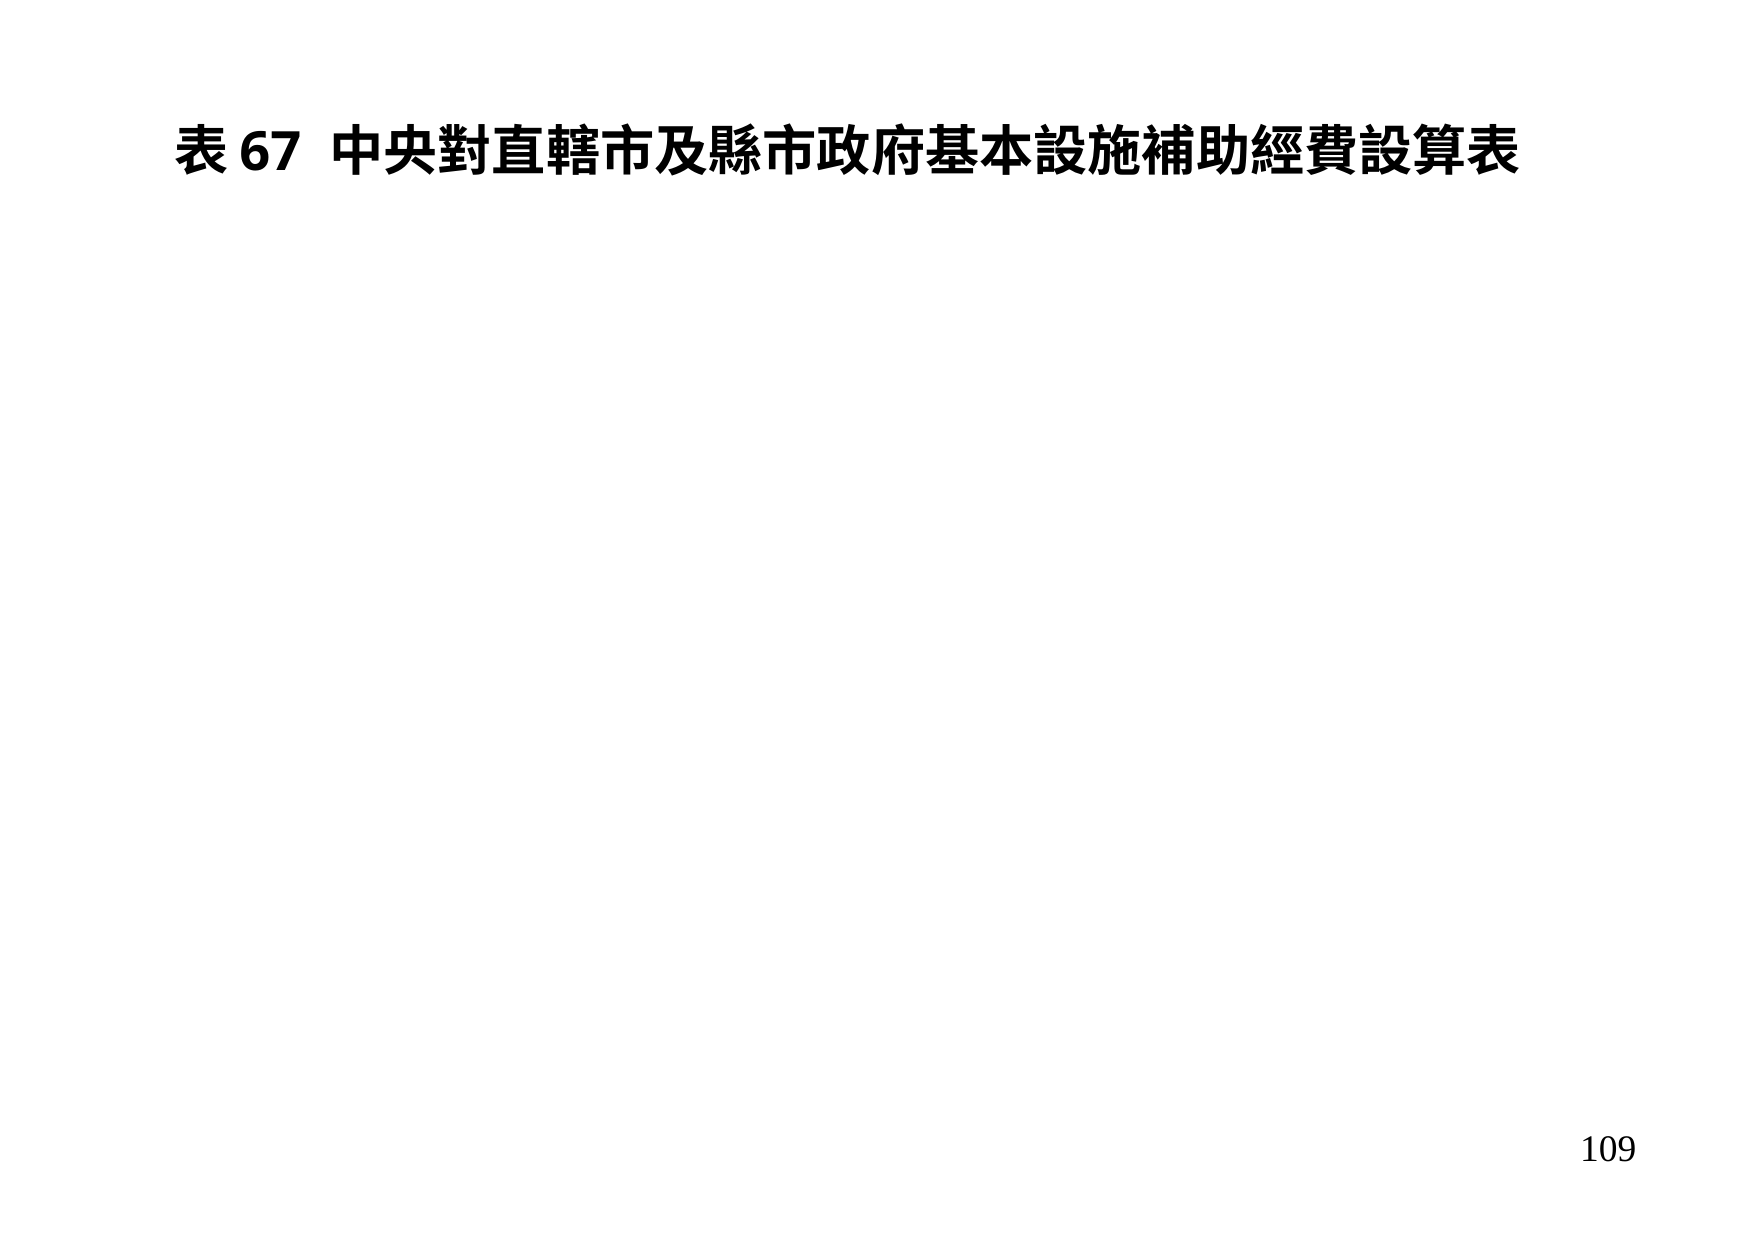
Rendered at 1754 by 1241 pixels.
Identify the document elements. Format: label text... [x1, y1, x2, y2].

text 表67 中央對直轄市及縣市政府基本設施補助經費設算表 [59, 90, 1636, 203]
